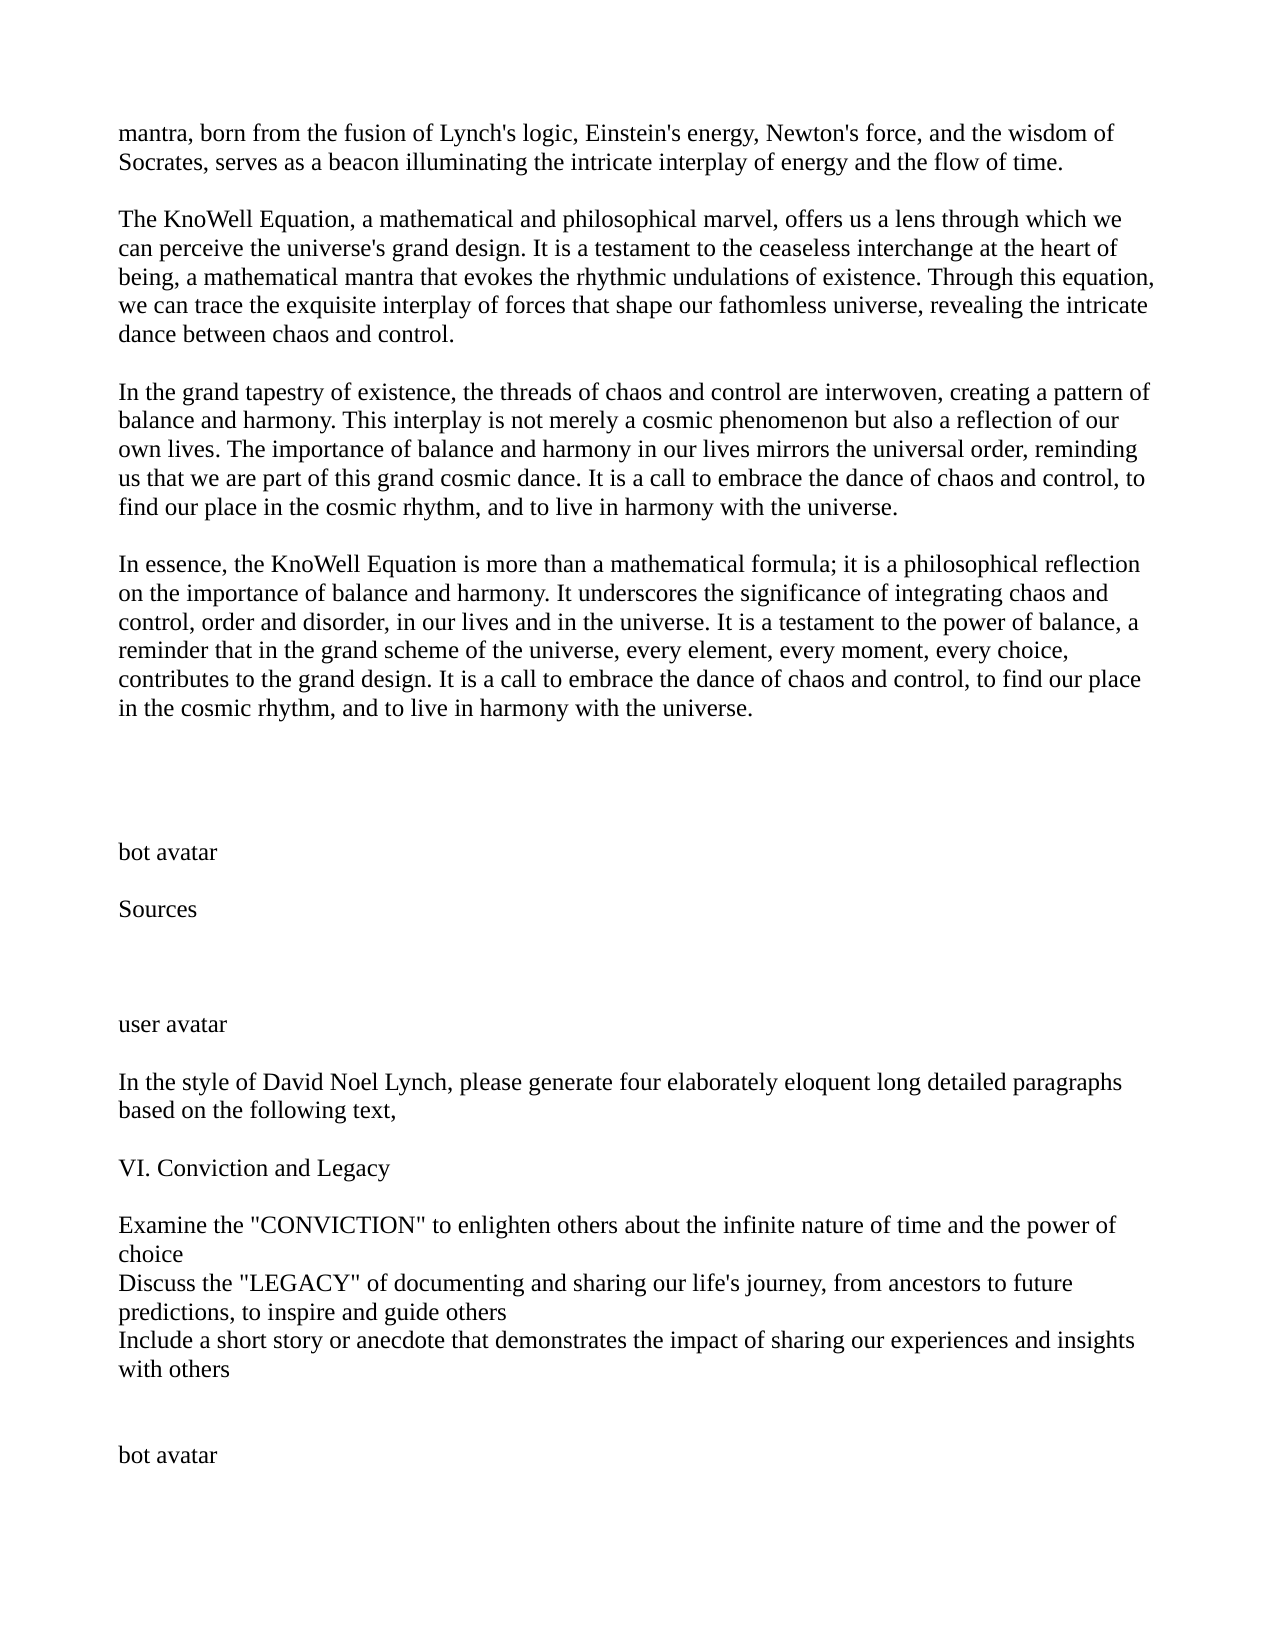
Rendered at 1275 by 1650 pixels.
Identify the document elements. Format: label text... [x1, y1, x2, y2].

text Examine the "CONVICTION" to enlighten others about the infinite nature of time and the power of choice [118, 1211, 1157, 1268]
text Sources [118, 894, 1157, 923]
text Discuss the "LEGACY" of documenting and sharing our life's journey, from ancestors to future predictions, to inspire and guide others [118, 1268, 1157, 1326]
text In the style of David Noel Lynch, please generate four elaborately eloquent long detailed paragraphs based on the following text, [118, 1067, 1157, 1124]
text Include a short story or anecdote that demonstrates the impact of sharing our experiences and insights with others [118, 1326, 1157, 1383]
text bot avatar [118, 837, 1157, 866]
text bot avatar [118, 1441, 1157, 1469]
text mantra, born from the fusion of Lynch's logic, Einstein's energy, Newton's force, and the wisdom of Socrates, serves as a beacon illuminating the intricate interplay of energy and the flow of time. [118, 118, 1157, 176]
text In the grand tapestry of existence, the threads of chaos and control are interwoven, creating a pattern of balance and harmony. This interplay is not merely a cosmic phenomenon but also a reflection of our own lives. The importance of balance and harmony in our lives mirrors the universal order, reminding us that we are part of this grand cosmic dance. It is a call to embrace the dance of chaos and control, to find our place in the cosmic rhythm, and to live in harmony with the universe. [118, 377, 1157, 521]
text In essence, the KnoWell Equation is more than a mathematical formula; it is a philosophical reflection on the importance of balance and harmony. It underscores the significance of integrating chaos and control, order and disorder, in our lives and in the universe. It is a testament to the power of balance, a reminder that in the grand scheme of the universe, every element, every moment, every choice, contributes to the grand design. It is a call to embrace the dance of chaos and control, to find our place in the cosmic rhythm, and to live in harmony with the universe. [118, 549, 1157, 722]
text user avatar [118, 1009, 1157, 1038]
text VI. Conviction and Legacy [118, 1153, 1157, 1182]
text The KnoWell Equation, a mathematical and philosophical marvel, offers us a lens through which we can perceive the universe's grand design. It is a testament to the ceaseless interchange at the heart of being, a mathematical mantra that evokes the rhythmic undulations of existence. Through this equation, we can trace the exquisite interplay of forces that shape our fathomless universe, revealing the intricate dance between chaos and control. [118, 204, 1157, 348]
